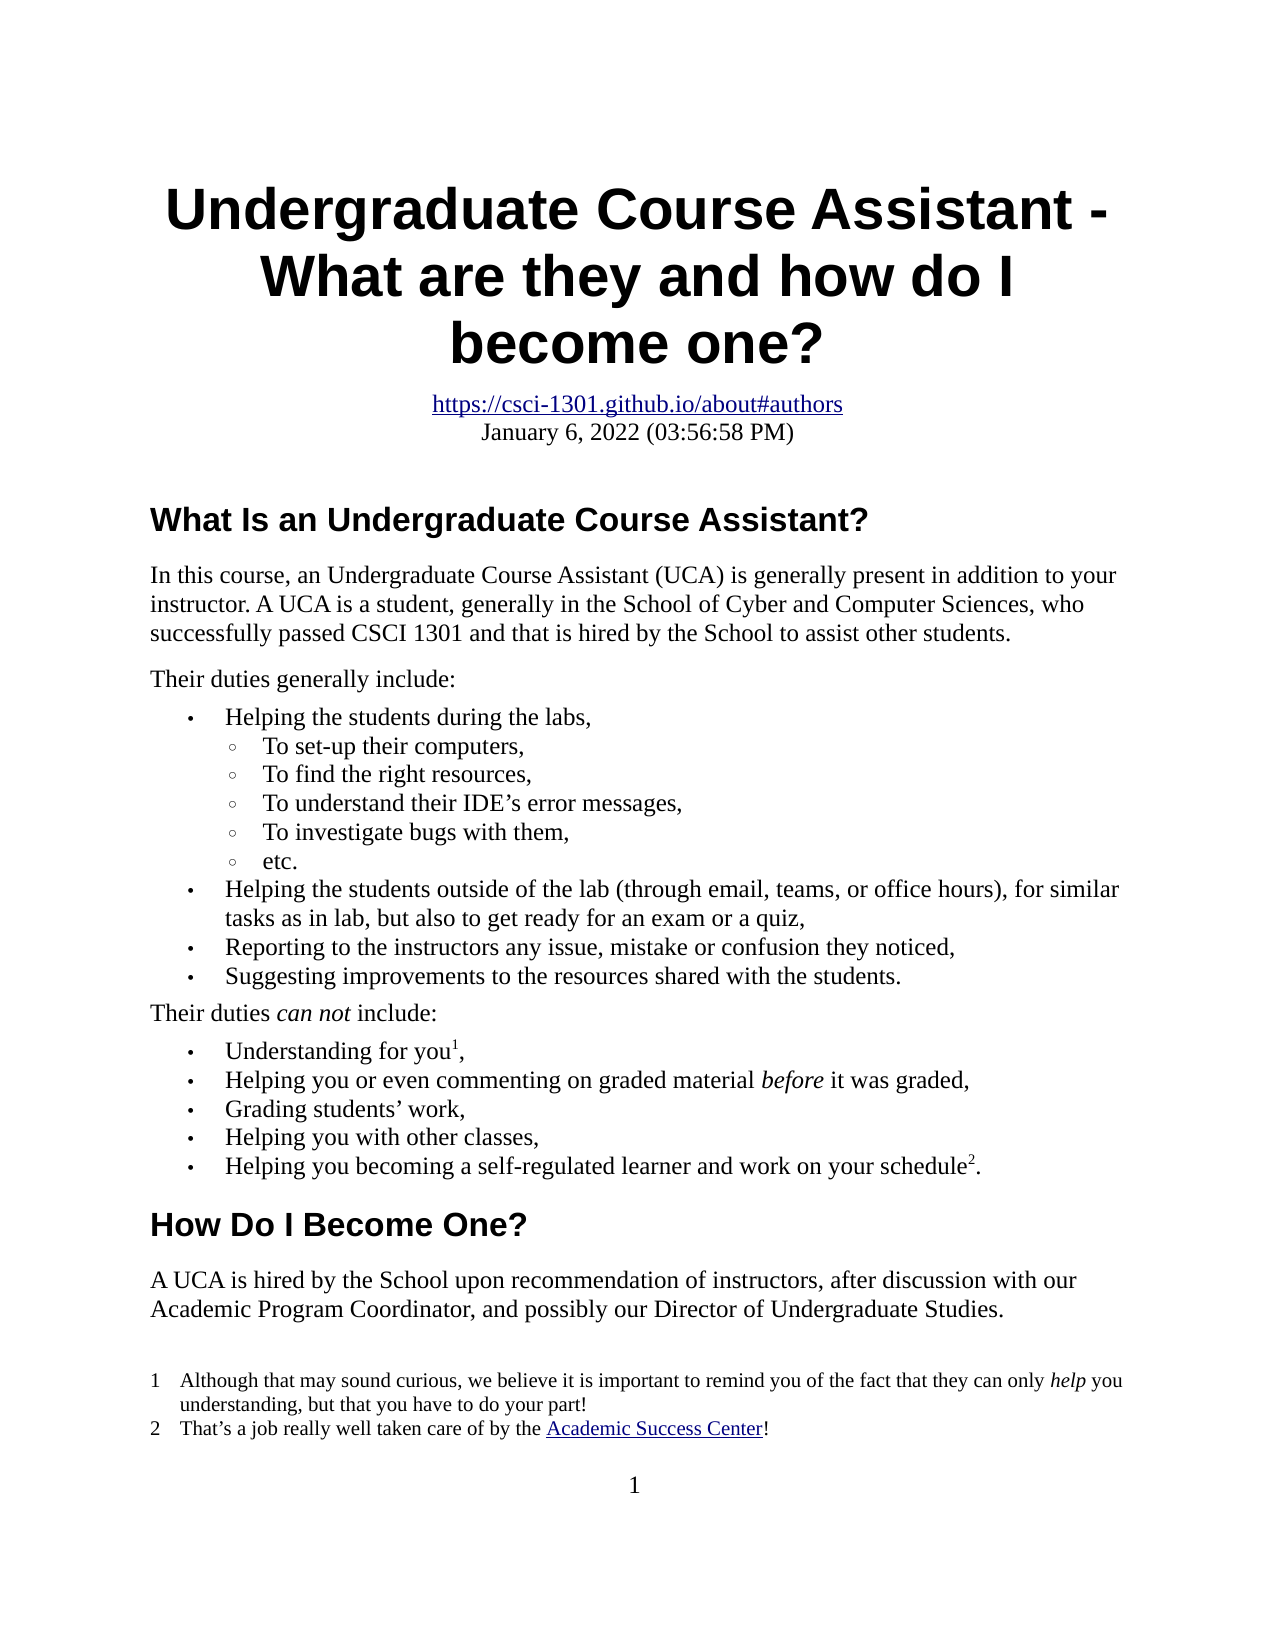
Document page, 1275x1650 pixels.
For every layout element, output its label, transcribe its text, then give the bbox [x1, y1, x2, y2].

list Helping the students outside of the lab (through email, teams, or office hours), for similar tasks as in lab, but also to get ready for an exam or a quiz, [187, 874, 1125, 932]
text January 6, 2022 (03:56:58 PM) [150, 417, 1125, 446]
text In this course, an Undergraduate Course Assistant (UCA) is generally present in addition to your instructor. A UCA is a student, generally in the School of Cyber and Computer Sciences, who successfully passed CSCI 1301 and that is hired by the School to assist other students. [150, 560, 1125, 646]
text A UCA is hired by the School upon recommendation of instructors, after discussion with our Academic Program Coordinator, and possibly our Director of Undergraduate Studies. [150, 1265, 1125, 1322]
list Grading students’ work, [187, 1094, 1125, 1122]
list Helping you or even commenting on graded material before it was graded, [187, 1065, 1125, 1094]
subtitle What Is an Undergraduate Course Assistant? [150, 500, 1125, 539]
list Helping you with other classes, [187, 1122, 1125, 1151]
text https://csci-1301.github.io/about#authors [150, 389, 1125, 417]
subtitle How Do I Become One? [150, 1205, 1125, 1243]
list etc. [225, 846, 1125, 874]
title Undergraduate Course Assistant - What are they and how do I become one? [150, 175, 1125, 376]
list To understand their IDE’s error messages, [225, 788, 1125, 817]
list Suggesting improvements to the resources shared with the students. [187, 961, 1125, 989]
text Their duties can not include: [150, 998, 1125, 1027]
list To find the right resources, [225, 759, 1125, 788]
text Their duties generally include: [150, 664, 1125, 693]
list Understanding for you, [187, 1036, 1125, 1065]
list To set-up their computers, [225, 731, 1125, 759]
list That’s a job really well taken care of by the Academic Success Center! [150, 1416, 1125, 1440]
list To investigate bugs with them, [225, 817, 1125, 846]
list Helping you becoming a self-regulated learner and work on your schedule. [187, 1151, 1125, 1180]
list Reporting to the instructors any issue, mistake or confusion they noticed, [187, 932, 1125, 961]
list Helping the students during the labs, [187, 702, 1125, 731]
list Although that may sound curious, we believe it is important to remind you of the fact that they can only help you understanding, but that you have to do your part! [150, 1368, 1125, 1416]
